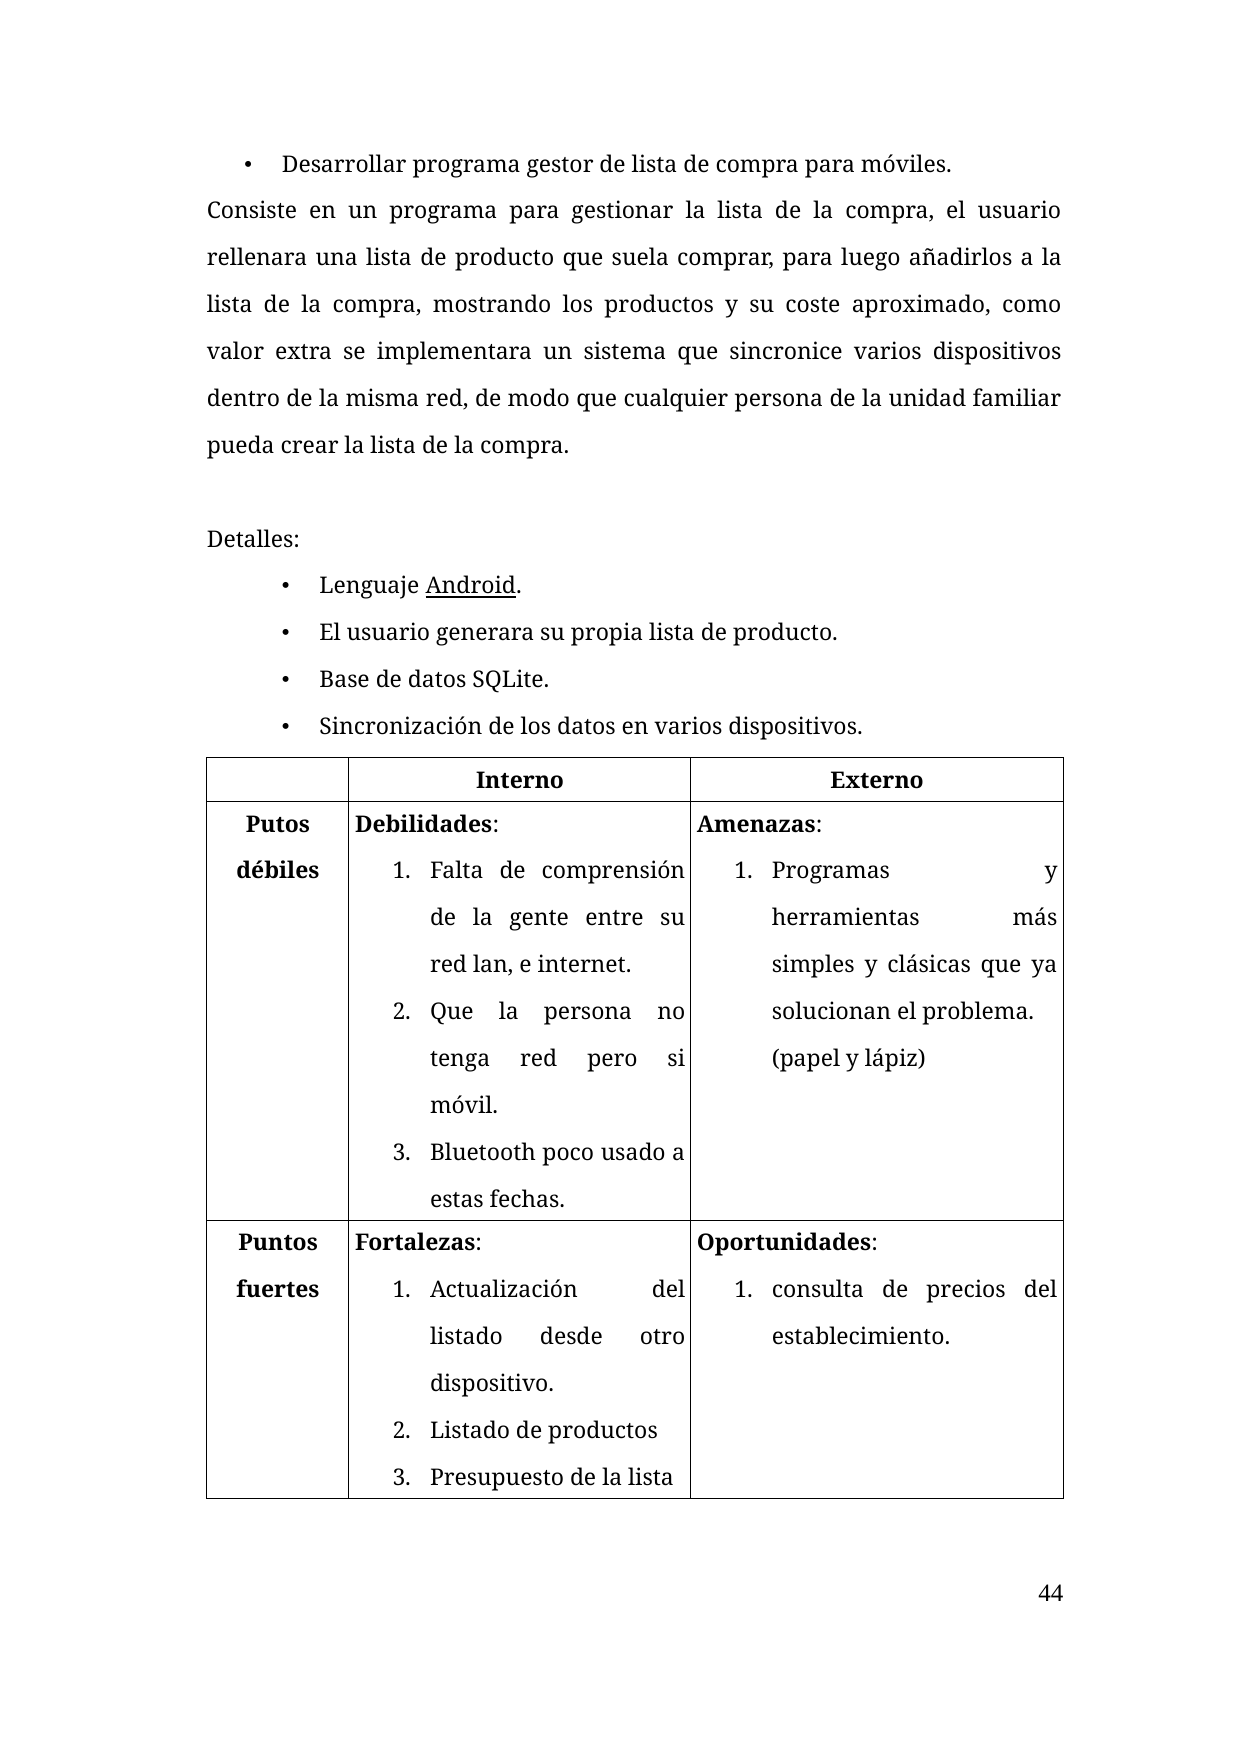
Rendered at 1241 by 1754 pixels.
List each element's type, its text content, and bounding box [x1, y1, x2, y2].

table_header Interno [349, 758, 690, 801]
text Consiste en un programa para gestionar la lista de la compra, el usuario rellenara una lista de producto que suela comprar, para luego añadirlos a la lista de la compra, mostrando los productos y su coste aproximado, como valor extra se implementara un sistema que sincronice varios dispositivos dentro de la misma red, de modo que cualquier persona de la unidad familiar pueda crear la lista de la compra. [207, 194, 1063, 460]
list Desarrollar programa gestor de lista de compra para móviles. [244, 148, 1063, 179]
table_cell Putos débiles [207, 802, 348, 1219]
table_cell Amenazas: Programas y herramientas más simples y clásicas que ya solucionan el problema. (papel y lápiz) [691, 802, 1063, 1219]
table_cell Puntos fuertes [207, 1221, 348, 1498]
table_cell Fortalezas: Actualización del listado desde otro dispositivo. Listado de productos Presupuesto de la lista [349, 1221, 690, 1498]
table_header Externo [691, 758, 1063, 801]
list Base de datos SQLite. [282, 663, 1063, 694]
table_header [207, 758, 348, 801]
list Lenguaje Android. [282, 569, 1063, 601]
list El usuario generara su propia lista de producto. [282, 616, 1063, 648]
table_cell Debilidades: Falta de comprensión de la gente entre su red lan, e internet. Que la persona no tenga red pero si móvil. Bluetooth poco usado a estas fechas. [349, 802, 690, 1219]
text Detalles: [207, 523, 1063, 554]
list Sincronización de los datos en varios dispositivos. [282, 710, 1063, 741]
table_cell Oportunidades: consulta de precios del establecimiento. [691, 1221, 1063, 1498]
